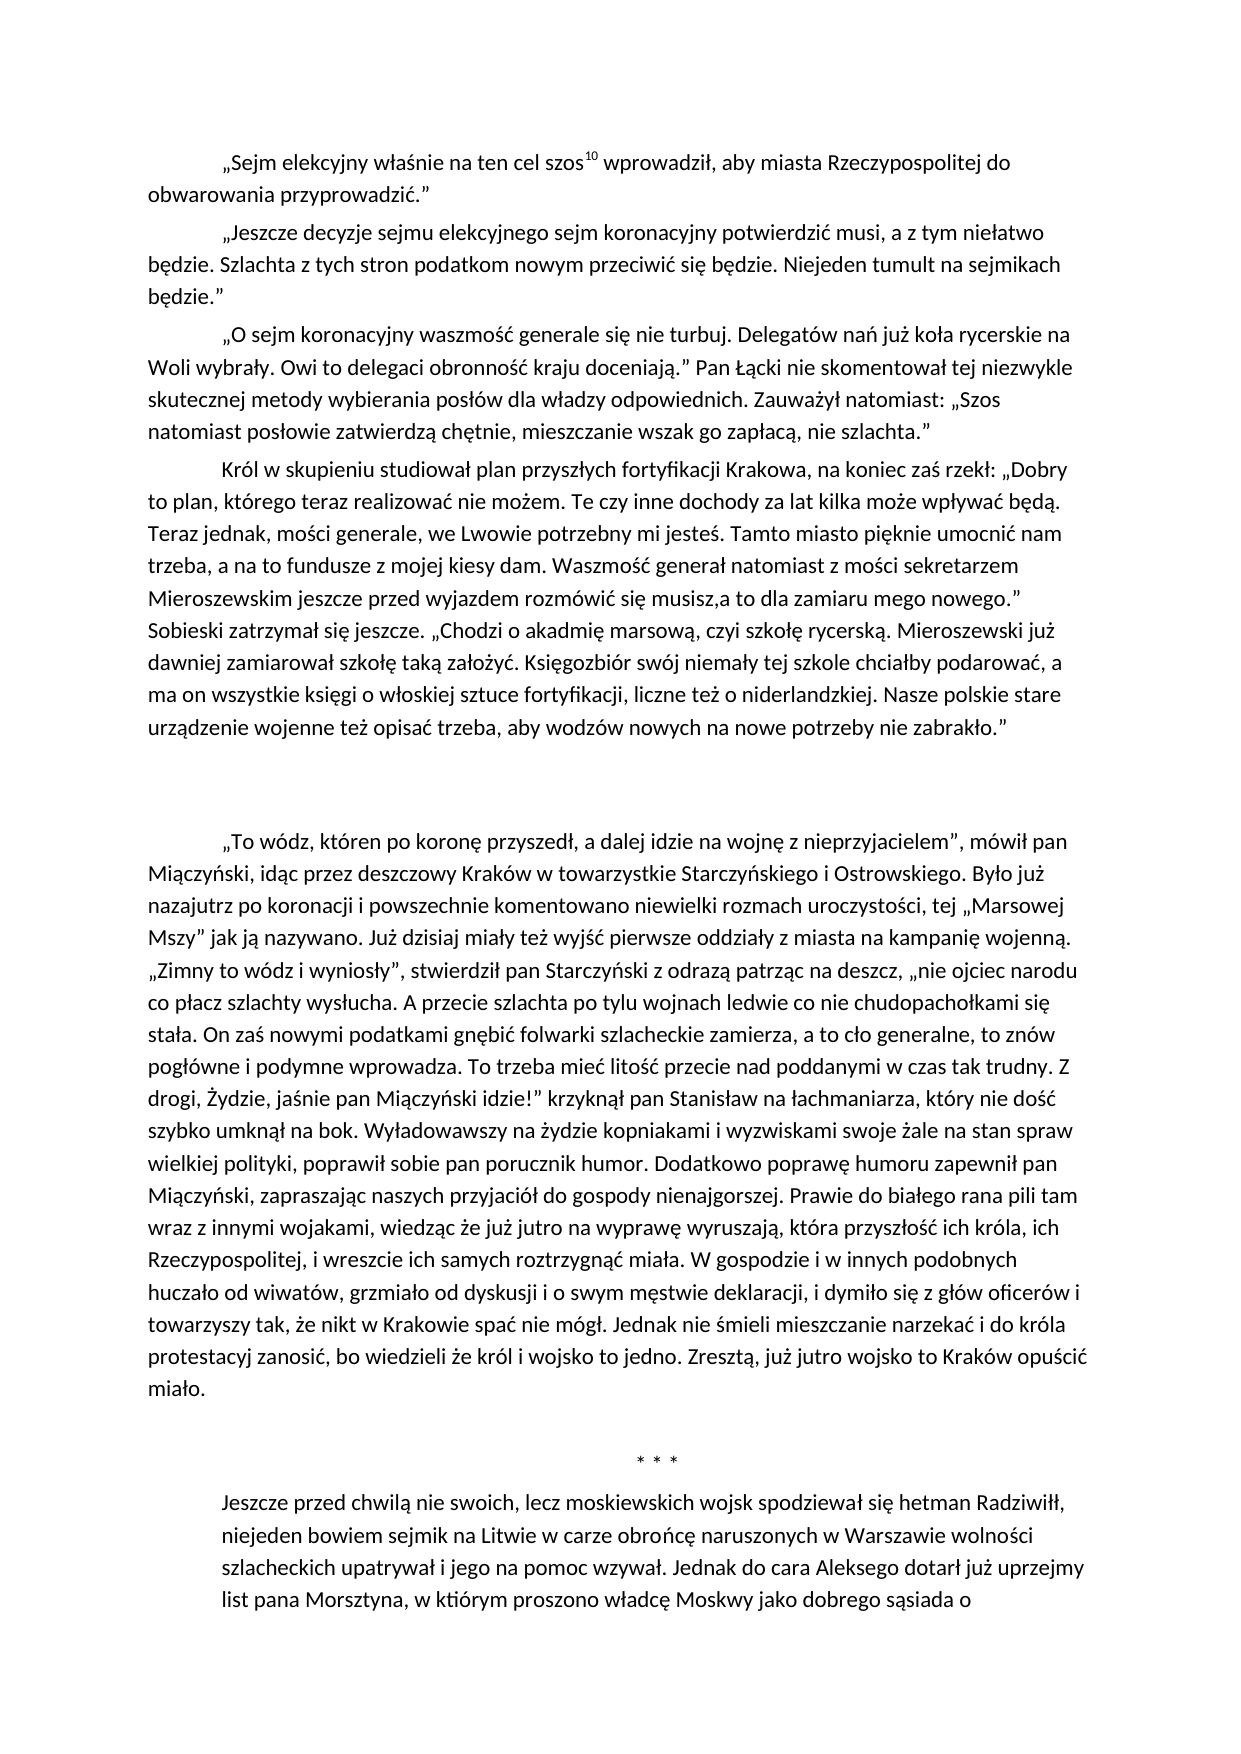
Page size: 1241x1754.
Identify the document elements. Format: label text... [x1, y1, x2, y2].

text „To wódz, któren po koronę przyszedł, a dalej idzie na wojnę z nieprzyjacielem”, mówił pan Miączyński, idąc przez deszczowy Kraków w towarzystkie Starczyńskiego i Ostrowskiego. Było już nazajutrz po koronacji i powszechnie komentowano niewielki rozmach uroczystości, tej „Marsowej Mszy” jak ją nazywano. Już dzisiaj miały też wyjść pierwsze oddziały z miasta na kampanię wojenną. „Zimny to wódz i wyniosły”, stwierdził pan Starczyński z odrazą patrząc na deszcz, „nie ojciec narodu co płacz szlachty wysłucha. A przecie szlachta po tylu wojnach ledwie co nie chudopachołkami się stała. On zaś nowymi podatkami gnębić folwarki szlacheckie zamierza, a to cło generalne, to znów pogłówne i podymne wprowadza. To trzeba mieć litość przecie nad poddanymi w czas tak trudny. Z drogi, Żydzie, jaśnie pan Miączyński idzie!” krzyknął pan Stanisław na łachmaniarza, który nie dość szybko umknął na bok. Wyładowawszy na żydzie kopniakami i wyzwiskami swoje żale na stan spraw wielkiej polityki, poprawił sobie pan porucznik humor. Dodatkowo poprawę humoru zapewnił pan Miączyński, zapraszając naszych przyjaciół do gospody nienajgorszej. Prawie do białego rana pili tam wraz z innymi wojakami, wiedząc że już jutro na wyprawę wyruszają, która przyszłość ich króla, ich Rzeczypospolitej, i wreszcie ich samych roztrzygnąć miała. W gospodzie i w innych podobnych huczało od wiwatów, grzmiało od dyskusji i o swym męstwie deklaracji, i dymiło się z głów oficerów i towarzyszy tak, że nikt w Krakowie spać nie mógł. Jednak nie śmieli mieszczanie narzekać i do króla protestacyj zanosić, bo wiedzieli że król i wojsko to jedno. Zresztą, już jutro wojsko to Kraków opuścić miało. [148, 827, 1093, 1402]
text Jeszcze przed chwilą nie swoich, lecz moskiewskich wojsk spodziewał się hetman Radziwiłł, niejeden bowiem sejmik na Litwie w carze obrońcę naruszonych w Warszawie wolności szlacheckich upatrywał i jego na pomoc wzywał. Jednak do cara Aleksego dotarł już uprzejmy list pana Morsztyna, w ktiórym proszono władcę Moskwy jako dobrego sąsiada o [221, 1488, 1093, 1613]
text „Jeszcze decyzje sejmu elekcyjnego sejm koronacyjny potwierdzić musi, a z tym niełatwo będzie. Szlachta z tych stron podatkom nowym przeciwić się będzie. Niejeden tumult na sejmikach będzie.” [148, 218, 1093, 310]
text * * * [148, 1450, 1093, 1478]
text „Sejm elekcyjny właśnie na ten cel szos wprowadził, aby miasta Rzeczypospolitej do obwarowania przyprowadzić.” [148, 148, 1093, 208]
text Król w skupieniu studiował plan przyszłych fortyfikacji Krakowa, na koniec zaś rzekł: „Dobry to plan, którego teraz realizować nie możem. Te czy inne dochody za lat kilka może wpływać będą. Teraz jednak, mości generale, we Lwowie potrzebny mi jesteś. Tamto miasto pięknie umocnić nam trzeba, a na to fundusze z mojej kiesy dam. Waszmość generał natomiast z mości sekretarzem Mieroszewskim jeszcze przed wyjazdem rozmówić się musisz,a to dla zamiaru mego nowego.” Sobieski zatrzymał się jeszcze. „Chodzi o akadmię marsową, czyi szkołę rycerską. Mieroszewski już dawniej zamiarował szkołę taką założyć. Księgozbiór swój niemały tej szkole chciałby podarować, a ma on wszystkie księgi o włoskiej sztuce fortyfikacji, liczne też o niderlandzkiej. Nasze polskie stare urządzenie wojenne też opisać trzeba, aby wodzów nowych na nowe potrzeby nie zabrakło.” [148, 455, 1093, 741]
text „O sejm koronacyjny waszmość generale się nie turbuj. Delegatów nań już koła rycerskie na Woli wybrały. Owi to delegaci obronność kraju doceniają.” Pan Łącki nie skomentował tej niezwykle skutecznej metody wybierania posłów dla władzy odpowiednich. Zauważył natomiast: „Szos natomiast posłowie zatwierdzą chętnie, mieszczanie wszak go zapłacą, nie szlachta.” [148, 320, 1093, 445]
